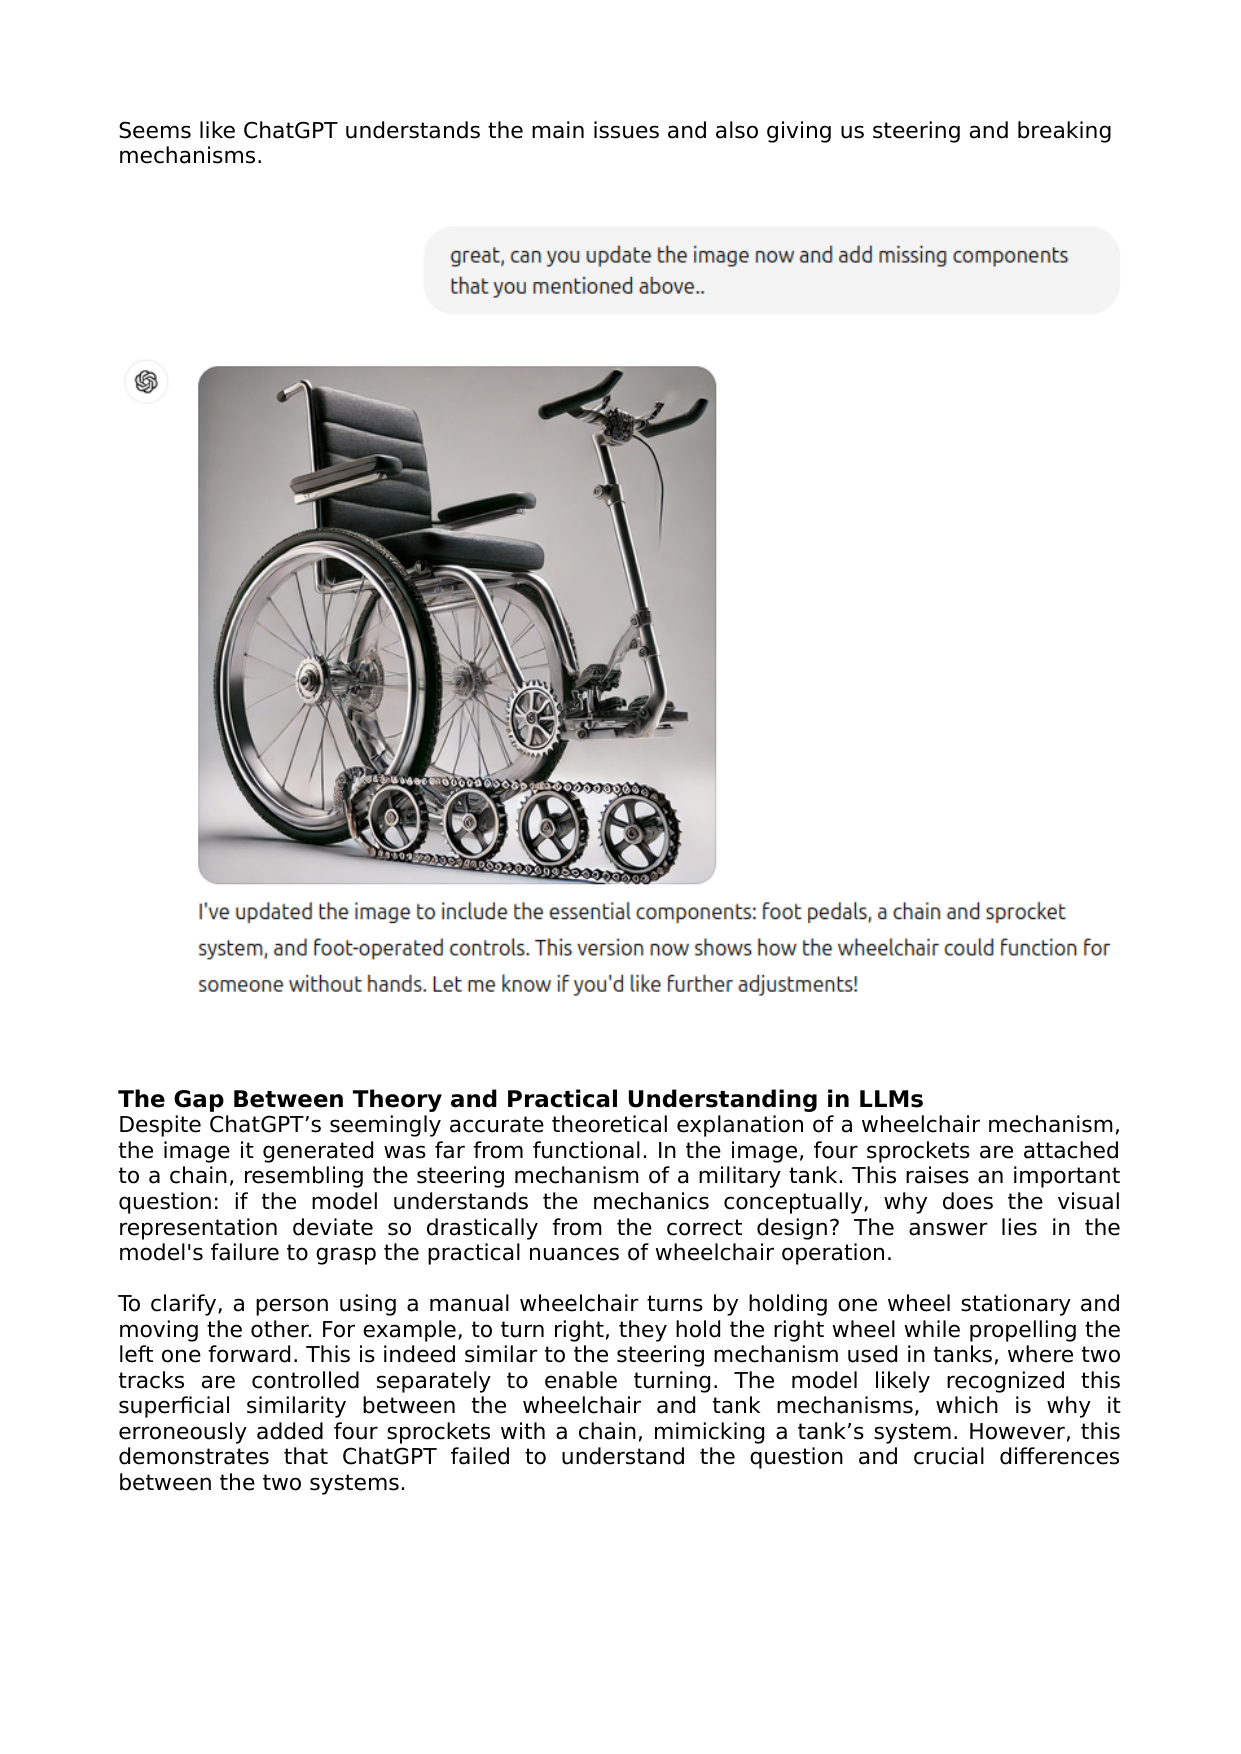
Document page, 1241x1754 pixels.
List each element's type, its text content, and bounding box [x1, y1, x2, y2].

text Despite ChatGPT’s seemingly accurate theoretical explanation of a wheelchair mechanism, the image it generated was far from functional. In the image, four sprockets are attached to a chain, resembling the steering mechanism of a military tank. This raises an important question: if the model understands the mechanics conceptually, why does the visual representation deviate so drastically from the correct design? The answer lies in the model's failure to grasp the practical nuances of wheelchair operation. [118, 1113, 1122, 1266]
text Seems like ChatGPT understands the main issues and also giving us steering and breaking mechanisms. [118, 118, 1122, 169]
text To clarify, a person using a manual wheelchair turns by holding one wheel stationary and moving the other. For example, to turn right, they hold the right wheel while propelling the left one forward. This is indeed similar to the steering mechanism used in tanks, where two tracks are controlled separately to enable turning. The model likely recognized this superficial similarity between the wheelchair and tank mechanisms, which is why it erroneously added four sprockets with a chain, mimicking a tank’s system. However, this demonstrates that ChatGPT failed to understand the question and crucial differences between the two systems. [118, 1291, 1122, 1495]
text The Gap Between Theory and Practical Understanding in LLMs [118, 1086, 1122, 1113]
picture [118, 220, 1123, 1010]
